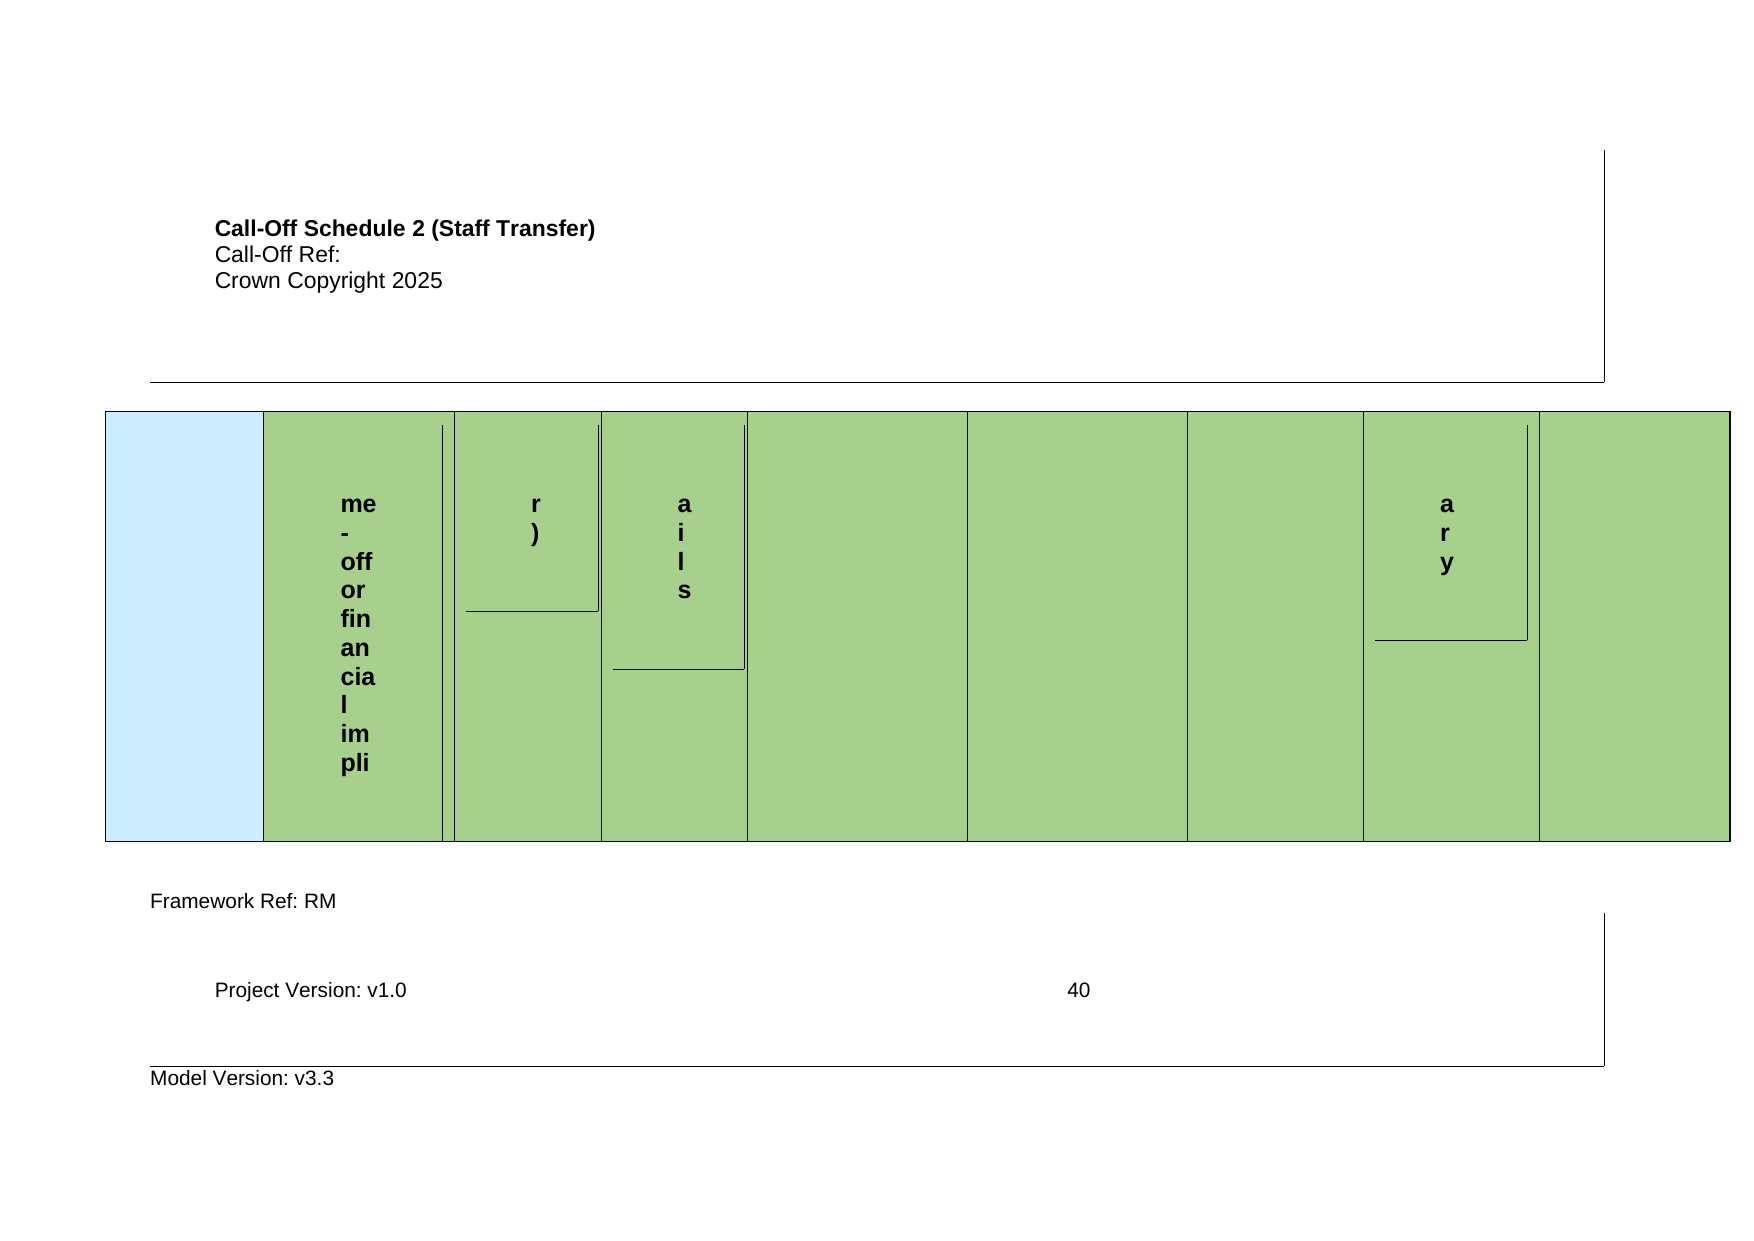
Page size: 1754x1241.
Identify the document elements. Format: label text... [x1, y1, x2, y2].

table_cell [1188, 412, 1363, 841]
table_cell [106, 412, 263, 841]
table_cell [748, 412, 967, 841]
table_cell ary [1364, 412, 1539, 841]
table_cell ails [602, 412, 747, 841]
table_cell r) [455, 412, 601, 841]
table_cell me-off or financial impli [264, 412, 454, 841]
table_cell [1540, 412, 1729, 841]
table_cell [968, 412, 1187, 841]
